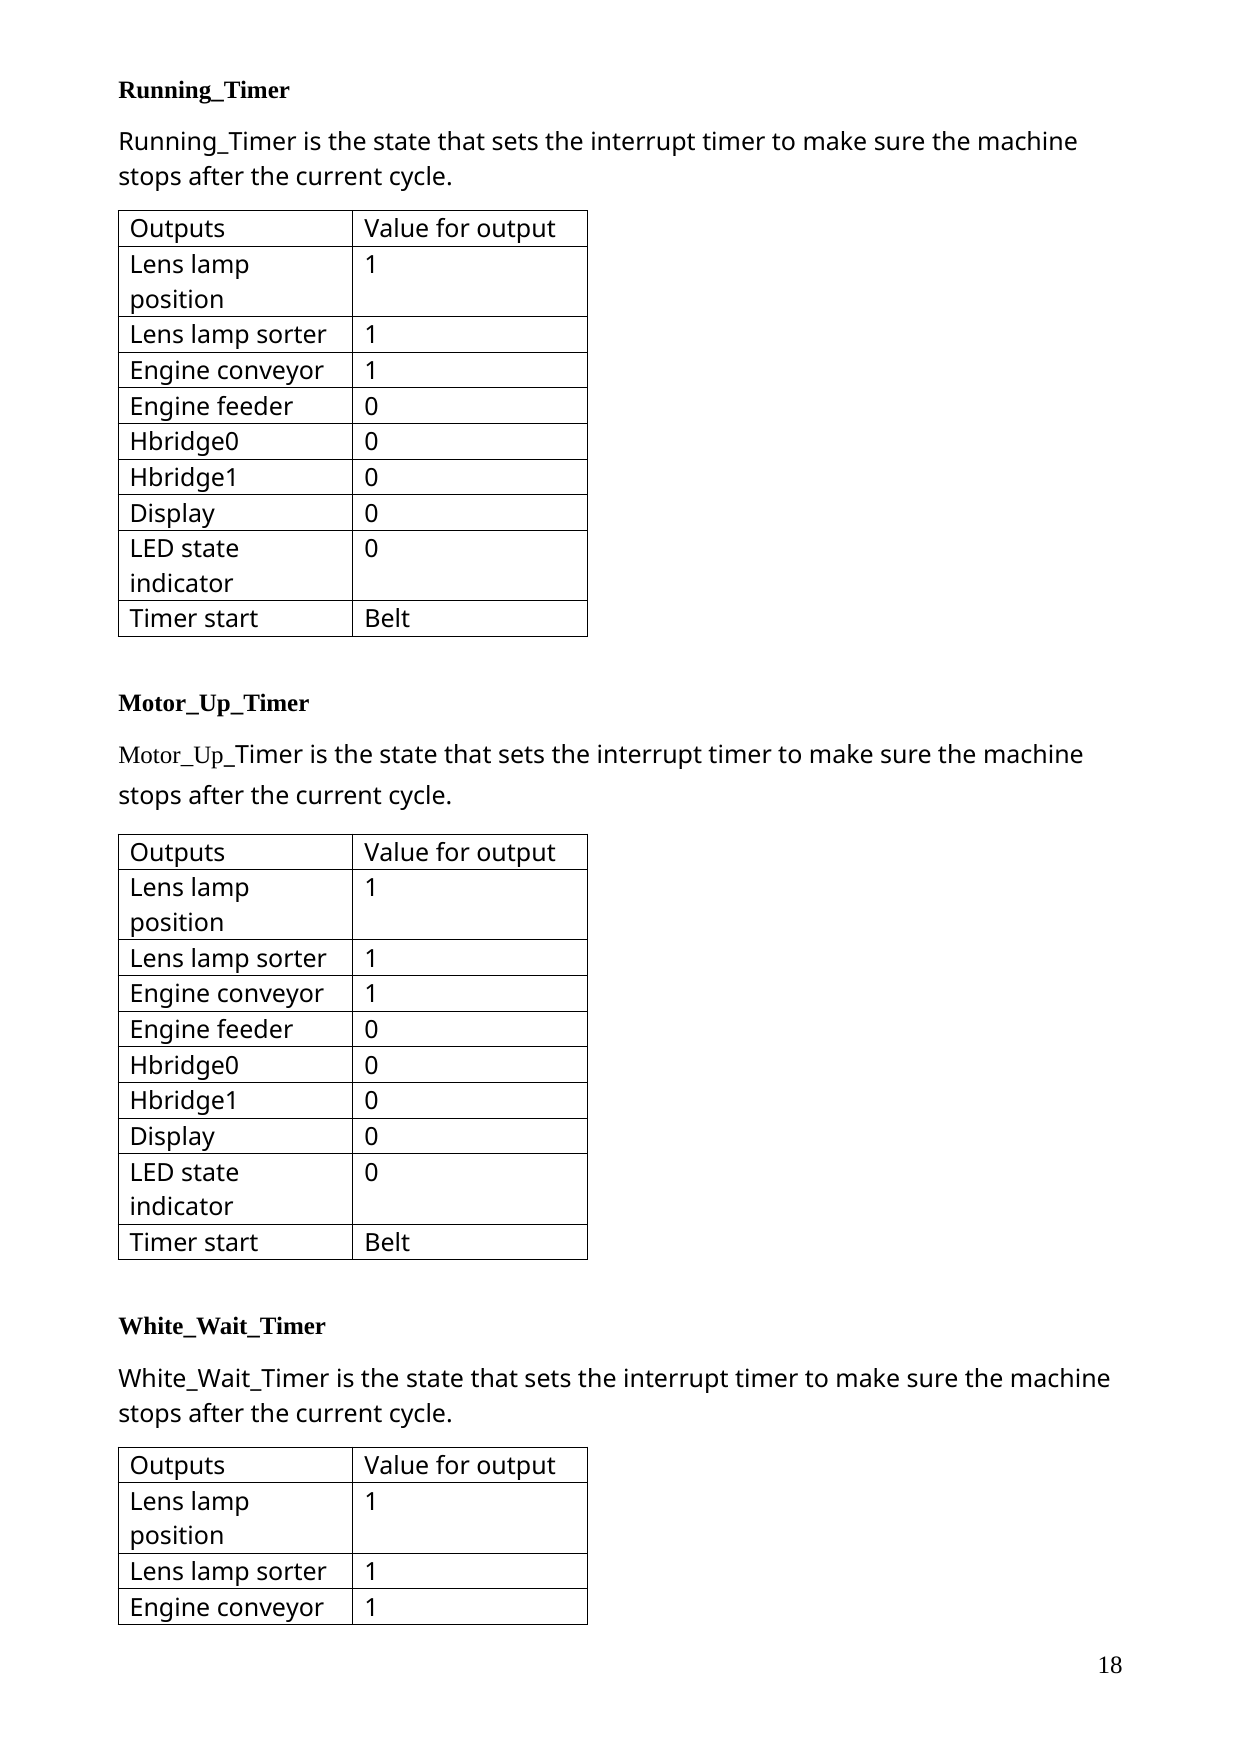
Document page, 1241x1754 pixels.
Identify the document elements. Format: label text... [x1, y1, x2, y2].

table_cell 1 [353, 317, 587, 352]
table_cell Timer start [119, 1225, 352, 1259]
table_header Value for output [353, 211, 587, 246]
table_cell Belt [353, 1225, 587, 1259]
text Running_Timer is the state that sets the interrupt timer to make sure the machine stops after the current cycle. [118, 124, 1122, 193]
table_cell 0 [353, 1154, 587, 1223]
table_cell 0 [353, 460, 587, 494]
table_header Outputs [119, 211, 352, 246]
table_cell Hbridge1 [119, 1083, 352, 1117]
table_cell Engine feeder [119, 388, 352, 423]
table_cell 1 [353, 1589, 587, 1624]
text Motor_Up_Timer is the state that sets the interrupt timer to make sure the machine stops after the current cycle. [118, 737, 1122, 812]
table_cell Lens lamp position [119, 870, 352, 939]
table_cell 0 [353, 1047, 587, 1082]
table_cell 1 [353, 1483, 587, 1552]
table_cell Display [119, 1119, 352, 1153]
table_cell 0 [353, 531, 587, 600]
table_cell 0 [353, 1119, 587, 1153]
table_cell 0 [353, 495, 587, 530]
table_cell Hbridge0 [119, 424, 352, 458]
table_header Value for output [353, 835, 587, 869]
table_cell 1 [353, 247, 587, 316]
table_header Outputs [119, 1448, 352, 1482]
table_cell 1 [353, 940, 587, 975]
table_cell LED state indicator [119, 531, 352, 600]
table_cell Engine feeder [119, 1012, 352, 1046]
table_cell Hbridge0 [119, 1047, 352, 1082]
table_cell Lens lamp position [119, 247, 352, 316]
table_cell 1 [353, 353, 587, 387]
table_cell Lens lamp position [119, 1483, 352, 1552]
table_cell Lens lamp sorter [119, 317, 352, 352]
table_cell 1 [353, 870, 587, 939]
text White_Wait_Timer [118, 1311, 1122, 1340]
table_cell Lens lamp sorter [119, 1554, 352, 1588]
table_cell 1 [353, 1554, 587, 1588]
table_cell Belt [353, 601, 587, 636]
table_cell Engine conveyor [119, 1589, 352, 1624]
table_cell Lens lamp sorter [119, 940, 352, 975]
table_cell Hbridge1 [119, 460, 352, 494]
table_cell Timer start [119, 601, 352, 636]
table_cell 0 [353, 424, 587, 458]
table_cell 0 [353, 388, 587, 423]
text White_Wait_Timer is the state that sets the interrupt timer to make sure the machine stops after the current cycle. [118, 1361, 1122, 1429]
table_header Outputs [119, 835, 352, 869]
table_header Value for output [353, 1448, 587, 1482]
table_cell 0 [353, 1012, 587, 1046]
table_cell LED state indicator [119, 1154, 352, 1223]
text Motor_Up_Timer [118, 688, 1122, 717]
table_cell Display [119, 495, 352, 530]
table_cell 1 [353, 976, 587, 1011]
text Running_Timer [118, 75, 1122, 104]
table_cell 0 [353, 1083, 587, 1117]
table_cell Engine conveyor [119, 353, 352, 387]
table_cell Engine conveyor [119, 976, 352, 1011]
